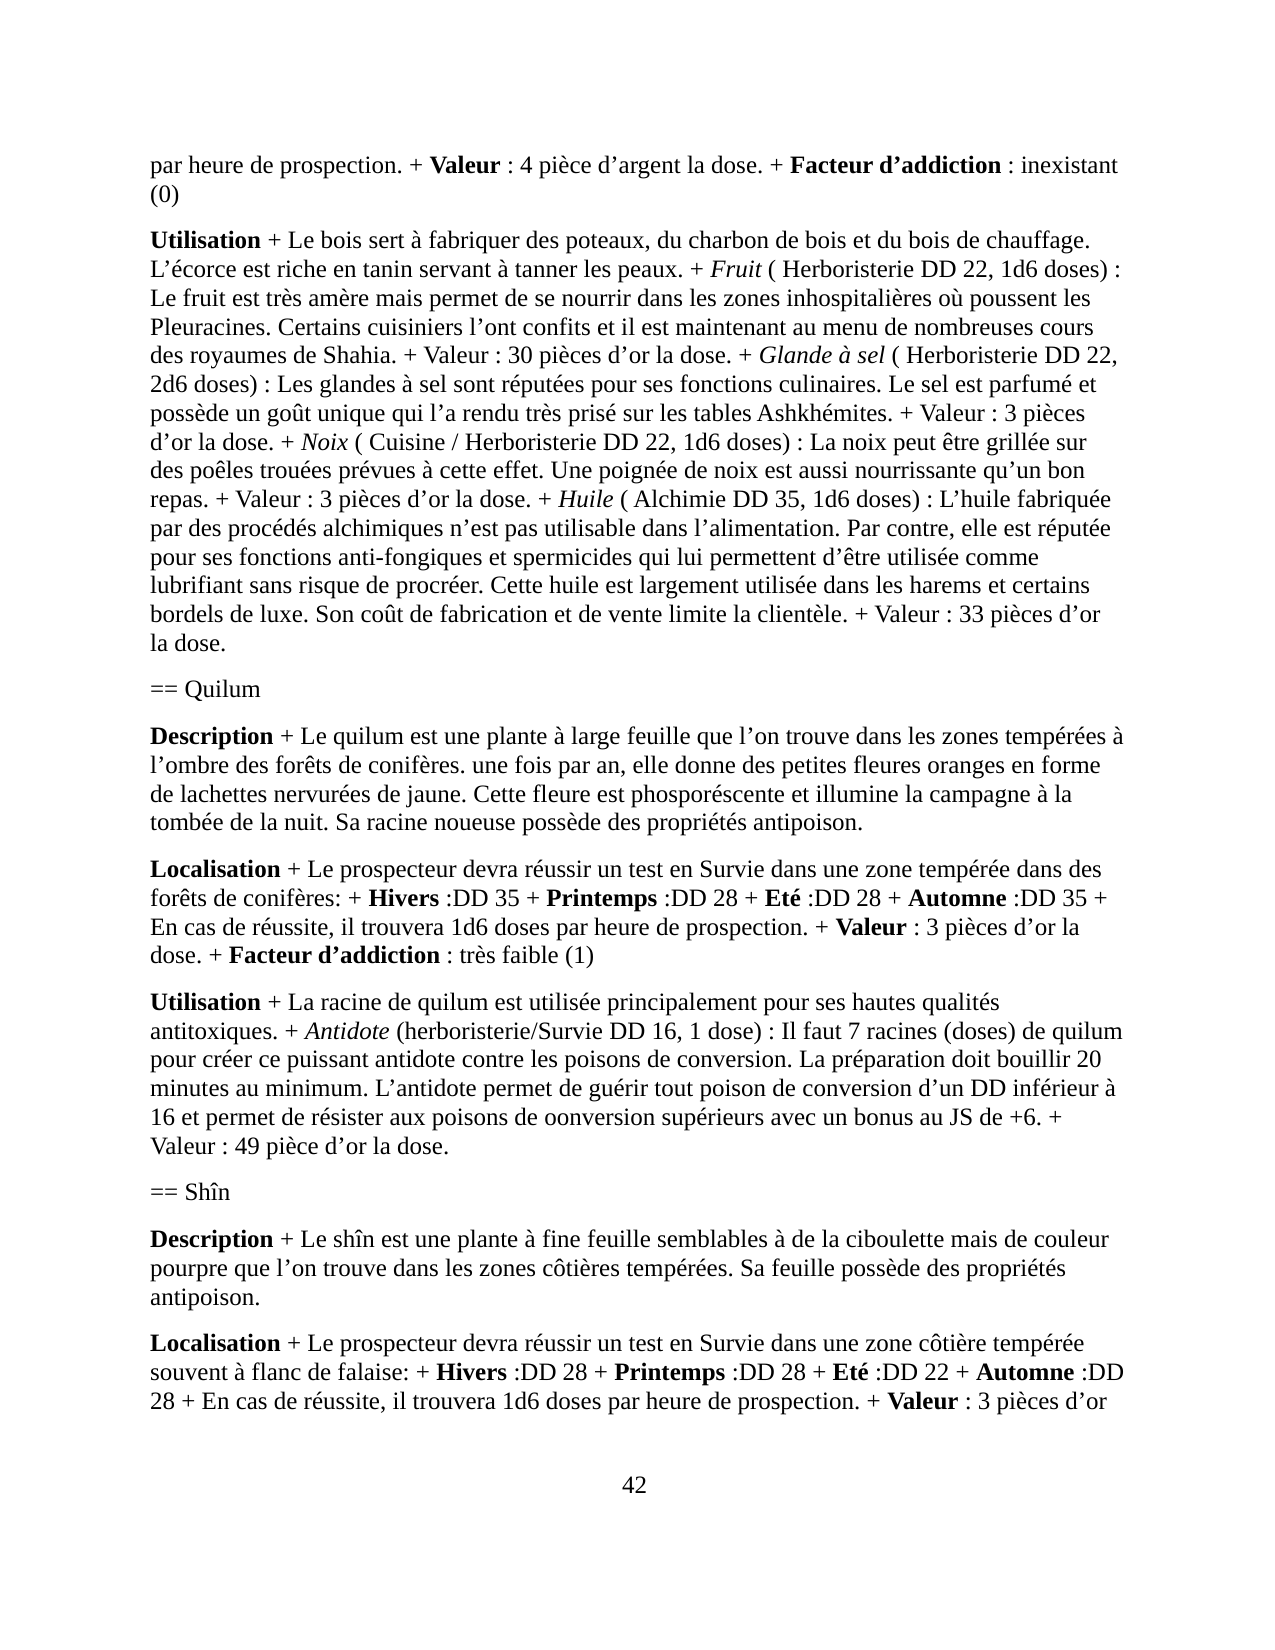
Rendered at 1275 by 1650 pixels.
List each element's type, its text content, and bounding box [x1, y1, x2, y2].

text Description + Le shîn est une plante à fine feuille semblables à de la ciboulette mais de couleur pourpre que l’on trouve dans les zones côtières tempérées. Sa feuille possède des propriétés antipoison. [150, 1224, 1125, 1310]
text == Quilum [150, 674, 1125, 703]
text Description + Le quilum est une plante à large feuille que l’on trouve dans les zones tempérées à l’ombre des forêts de conifères. une fois par an, elle donne des petites fleures oranges en forme de lachettes nervurées de jaune. Cette fleure est phosporéscente et illumine la campagne à la tombée de la nuit. Sa racine noueuse possède des propriétés antipoison. [150, 721, 1125, 836]
text Localisation + Le prospecteur devra réussir un test en Survie dans une zone tempérée dans des forêts de conifères: + Hivers :DD 35 + Printemps :DD 28 + Eté :DD 28 + Automne :DD 35 + En cas de réussite, il trouvera 1d6 doses par heure de prospection. + Valeur : 3 pièces d’or la dose. + Facteur d’addiction : très faible (1) [150, 854, 1125, 969]
text Utilisation + Le bois sert à fabriquer des poteaux, du charbon de bois et du bois de chauffage. L’écorce est riche en tanin servant à tanner les peaux. + Fruit ( Herboristerie DD 22, 1d6 doses) : Le fruit est très amère mais permet de se nourrir dans les zones inhospitalières où poussent les Pleuracines. Certains cuisiniers l’ont confits et il est maintenant au menu de nombreuses cours des royaumes de Shahia. + Valeur : 30 pièces d’or la dose. + Glande à sel ( Herboristerie DD 22, 2d6 doses) : Les glandes à sel sont réputées pour ses fonctions culinaires. Le sel est parfumé et possède un goût unique qui l’a rendu très prisé sur les tables Ashkhémites. + Valeur : 3 pièces d’or la dose. + Noix ( Cuisine / Herboristerie DD 22, 1d6 doses) : La noix peut être grillée sur des poêles trouées prévues à cette effet. Une poignée de noix est aussi nourrissante qu’un bon repas. + Valeur : 3 pièces d’or la dose. + Huile ( Alchimie DD 35, 1d6 doses) : L’huile fabriquée par des procédés alchimiques n’est pas utilisable dans l’alimentation. Par contre, elle est réputée pour ses fonctions anti-fongiques et spermicides qui lui permettent d’être utilisée comme lubrifiant sans risque de procréer. Cette huile est largement utilisée dans les harems et certains bordels de luxe. Son coût de fabrication et de vente limite la clientèle. + Valeur : 33 pièces d’or la dose. [150, 225, 1125, 657]
text Utilisation + La racine de quilum est utilisée principalement pour ses hautes qualités antitoxiques. + Antidote (herboristerie/Survie DD 16, 1 dose) : Il faut 7 racines (doses) de quilum pour créer ce puissant antidote contre les poisons de conversion. La préparation doit bouillir 20 minutes au minimum. L’antidote permet de guérir tout poison de conversion d’un DD inférieur à 16 et permet de résister aux poisons de oonversion supérieurs avec un bonus au JS de +6. + Valeur : 49 pièce d’or la dose. [150, 987, 1125, 1159]
text Localisation + Le prospecteur devra réussir un test en Survie dans une zone côtière tempérée souvent à flanc de falaise: + Hivers :DD 28 + Printemps :DD 28 + Eté :DD 22 + Automne :DD 28 + En cas de réussite, il trouvera 1d6 doses par heure de prospection. + Valeur : 3 pièces d’or [150, 1328, 1125, 1414]
text par heure de prospection. + Valeur : 4 pièce d’argent la dose. + Facteur d’addiction : inexistant (0) [150, 150, 1125, 207]
text == Shîn [150, 1177, 1125, 1206]
